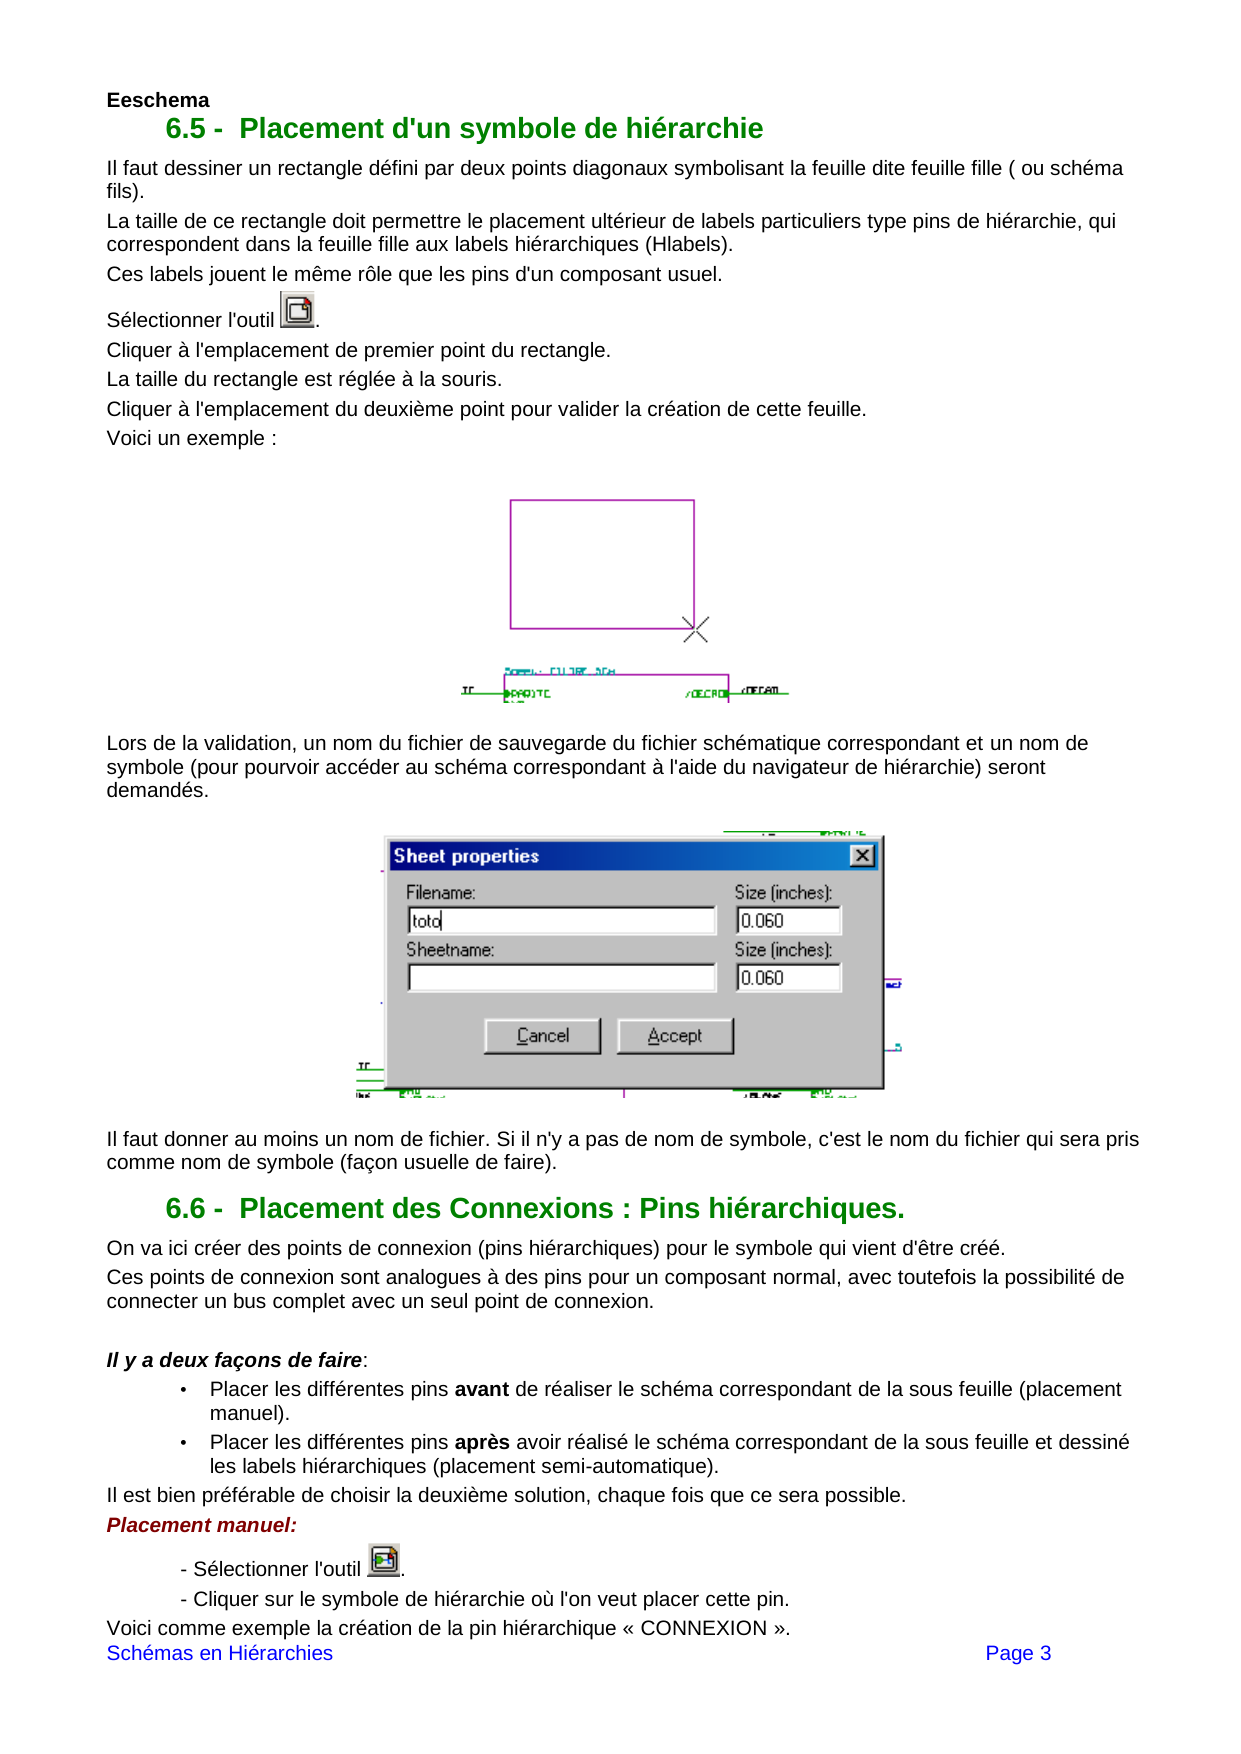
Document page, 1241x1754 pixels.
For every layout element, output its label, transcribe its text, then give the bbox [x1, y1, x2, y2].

text Ces labels jouent le même rôle que les pins d'un composant usuel. [106, 262, 1151, 286]
text On va ici créer des points de connexion (pins hiérarchiques) pour le symbole qui vient d'être créé. [106, 1236, 1151, 1259]
subtitle Placement des Connexions : Pins hiérarchiques. [92, 1192, 1151, 1224]
picture [280, 291, 315, 328]
text Voici comme exemple la création de la pin hiérarchique « CONNEXION ». [106, 1617, 1151, 1640]
text Lors de la validation, un nom du fichier de sauvegarde du fichier schématique correspondant et un nom de symbole (pour pourvoir accéder au schéma correspondant à l'aide du navigateur de hiérarchie) seront demandés. [106, 732, 1151, 802]
text Cliquer à l'emplacement de premier point du rectangle. [106, 338, 1151, 362]
text La taille du rectangle est réglée à la souris. [106, 368, 1151, 391]
text Il est bien préférable de choisir la deuxième solution, chaque fois que ce sera possible. [106, 1483, 1151, 1507]
text Sélectionner l'outil . [106, 292, 1151, 332]
text La taille de ce rectangle doit permettre le placement ultérieur de labels particuliers type pins de hiérarchie, qui correspondent dans la feuille fille aux labels hiérarchiques (Hlabels). [106, 209, 1151, 256]
text Placement manuel: [106, 1513, 1151, 1537]
text - Sélectionner l'outil . [180, 1542, 1151, 1581]
picture [367, 1542, 400, 1577]
text Cliquer à l'emplacement du deuxième point pour valider la création de cette feuille. [106, 397, 1151, 421]
subtitle Placement d'un symbole de hiérarchie [92, 112, 1151, 144]
text Ces points de connexion sont analogues à des pins pour un composant normal, avec toutefois la possibilité de connecter un bus complet avec un seul point de connexion. [106, 1266, 1151, 1313]
text Il faut dessiner un rectangle défini par deux points diagonaux symbolisant la feuille dite feuille fille ( ou schéma fils). [106, 156, 1151, 203]
list Placer les différentes pins après avoir réalisé le schéma correspondant de la sous feuille et dessiné les labels hiérarchiques (placement semi-automatique). [180, 1431, 1151, 1478]
text Voici un exemple : [106, 427, 1151, 450]
text - Cliquer sur le symbole de hiérarchie où l'on veut placer cette pin. [180, 1587, 1151, 1611]
text Il faut donner au moins un nom de fichier. Si il n'y a pas de nom de symbole, c'est le nom du fichier qui sera pris comme nom de symbole (façon usuelle de faire). [106, 1127, 1151, 1174]
text Il y a deux façons de faire: [106, 1348, 1151, 1372]
list Placer les différentes pins avant de réaliser le schéma correspondant de la sous feuille (placement manuel). [180, 1377, 1151, 1424]
